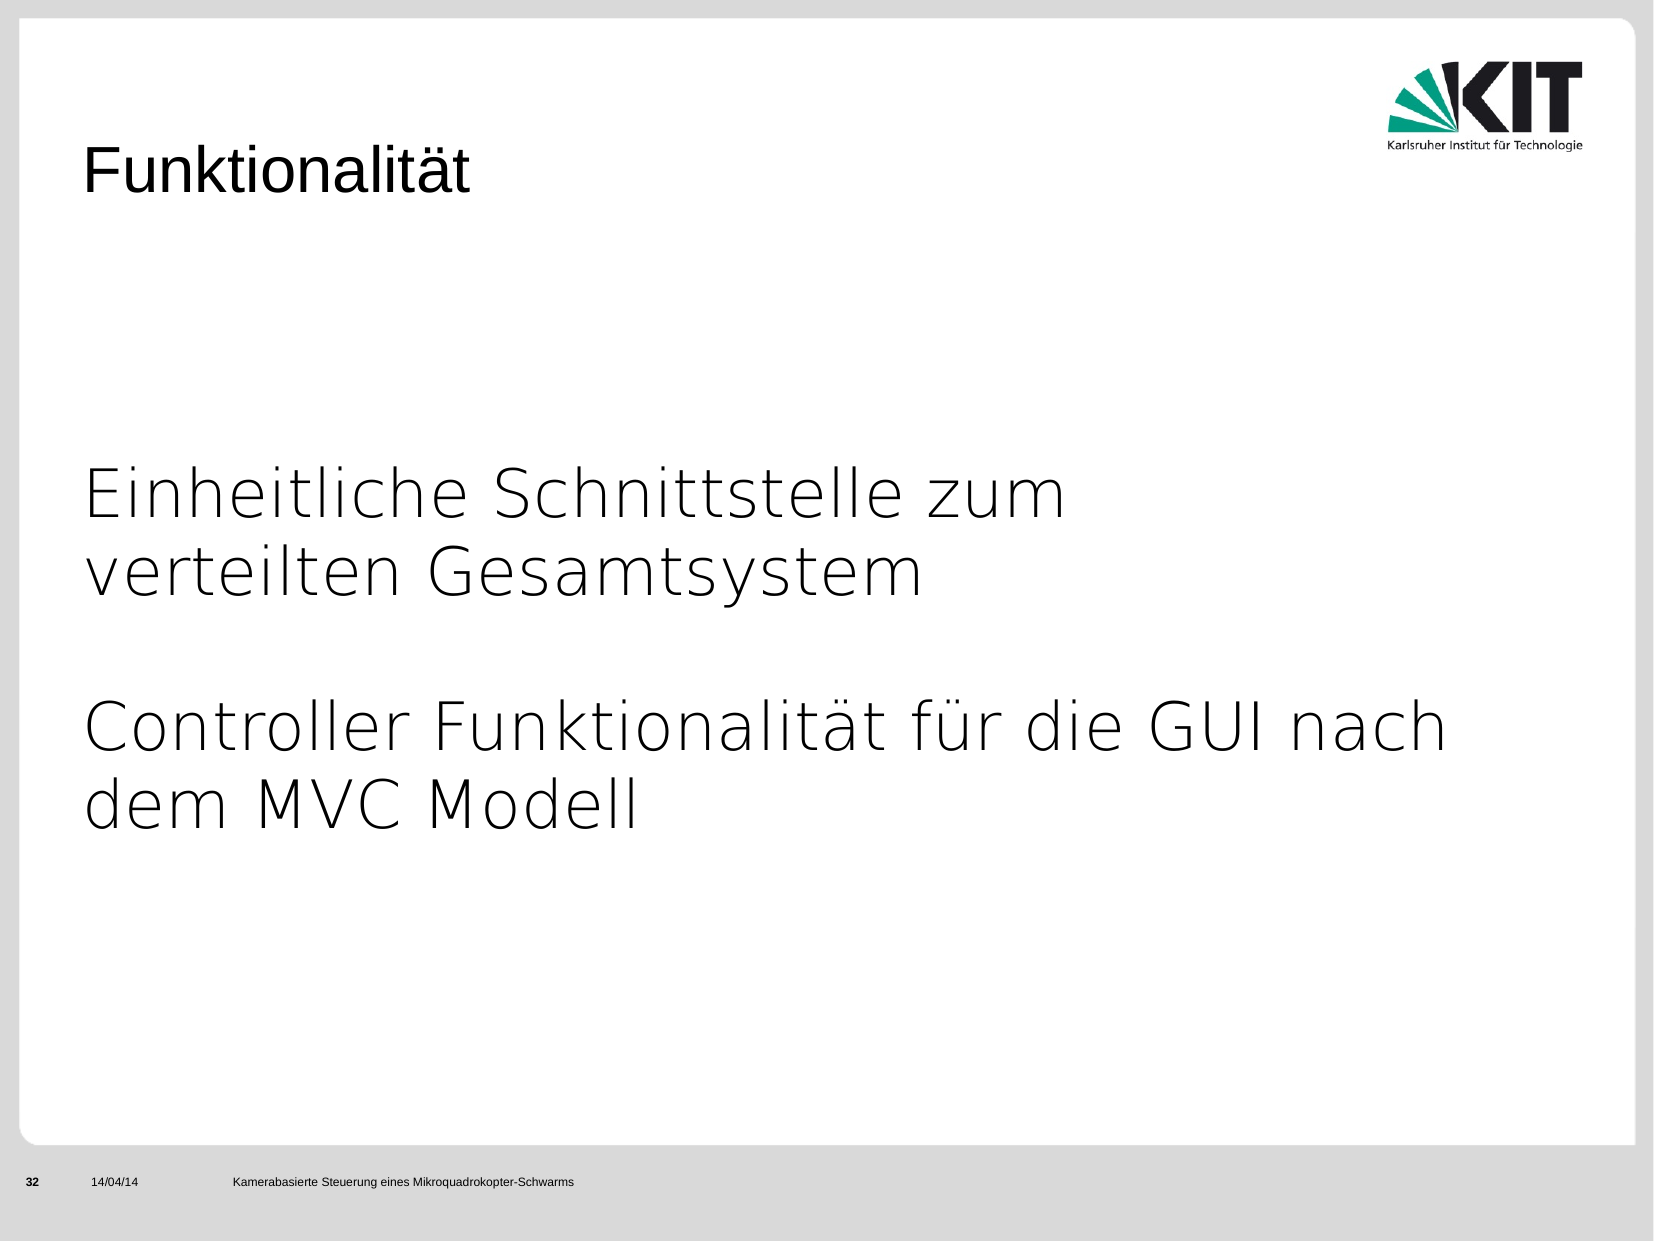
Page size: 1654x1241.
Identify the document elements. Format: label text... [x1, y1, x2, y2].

picture [0, 0, 1654, 1241]
subtitle Einheitliche Schnittstelle zum verteilten Gesamtsystem Controller Funktionalität für die GUI nach dem MVC Modell [82, 290, 1571, 1010]
title Funktionalität [82, 49, 1571, 257]
